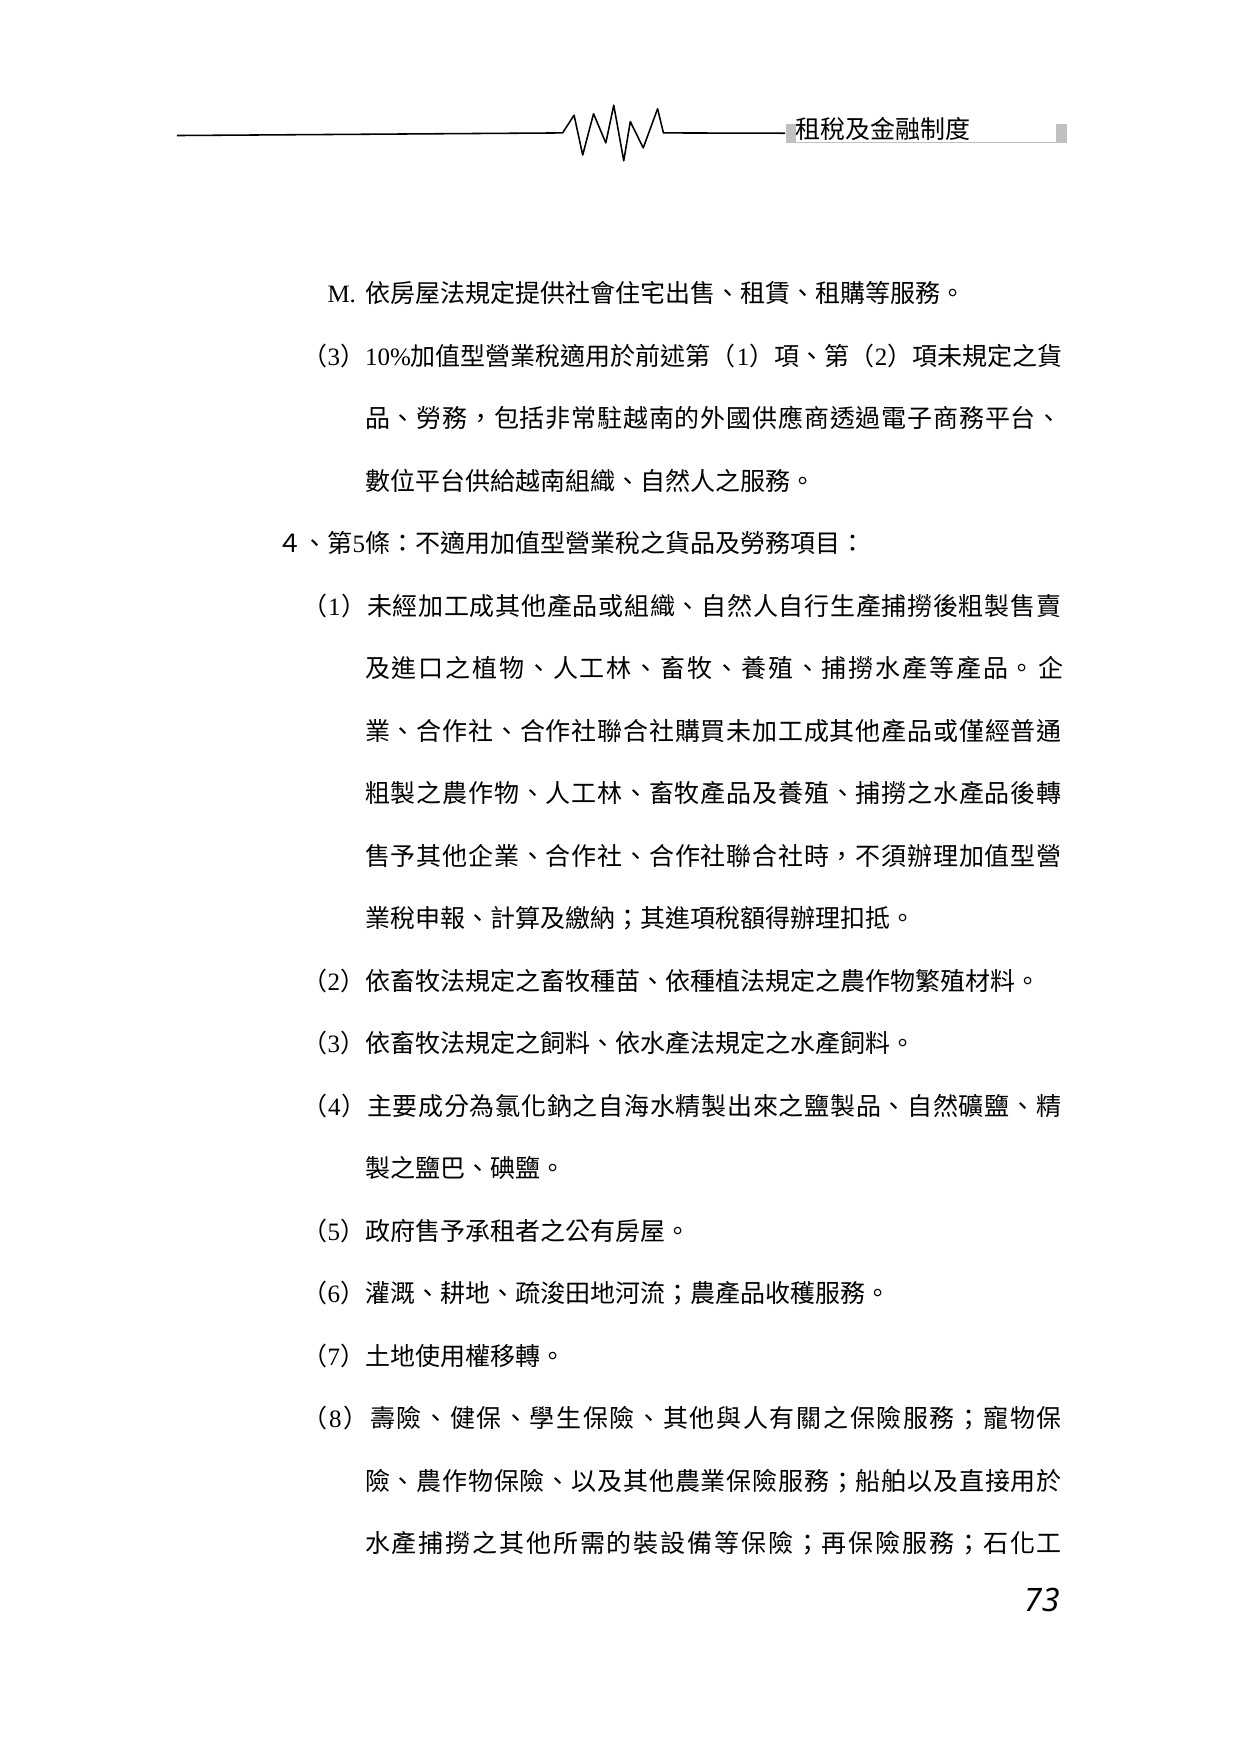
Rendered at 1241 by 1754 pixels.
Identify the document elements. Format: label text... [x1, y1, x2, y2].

text （1）未經加工成其他產品或組織、自然人自行生產捕撈後粗製售賣及進口之植物、人工林、畜牧、養殖、捕撈水產等產品。企業、合作社、合作社聯合社購買未加工成其他產品或僅經普通粗製之農作物、人工林、畜牧產品及養殖、捕撈之水產品後轉售予其他企業、合作社、合作社聯合社時，不須辦理加值型營業稅申報、計算及繳納；其進項稅額得辦理扣抵。 [302, 563, 1063, 938]
text M. 依房屋法規定提供社會住宅出售、租賃、租購等服務。 [327, 250, 1063, 313]
text （8）壽險、健保、學生保險、其他與人有關之保險服務；寵物保險、農作物保險、以及其他農業保險服務；船舶以及直接用於水產捕撈之其他所需的裝設備等保險；再保險服務；石化工 [302, 1375, 1063, 1563]
text （7）土地使用權移轉。 [202, 1313, 1063, 1375]
text （6）灌溉、耕地、疏浚田地河流；農產品收穫服務。 [302, 1250, 1063, 1313]
text （3）10%加值型營業稅適用於前述第（1）項、第（2）項未規定之貨品、勞務，包括非常駐越南的外國供應商透過電子商務平台、數位平台供給越南組織、自然人之服務。 [302, 313, 1063, 500]
text （5）政府售予承租者之公有房屋。 [302, 1188, 1063, 1250]
text （2）依畜牧法規定之畜牧種苗、依種植法規定之農作物繁殖材料。 [302, 938, 1063, 1000]
text ４、第5條：不適用加值型營業稅之貨品及勞務項目： [277, 500, 1063, 563]
text （4）主要成分為氯化鈉之自海水精製出來之鹽製品、自然礦鹽、精製之鹽巴、碘鹽。 [302, 1063, 1063, 1188]
text （3）依畜牧法規定之飼料、依水產法規定之水產飼料。 [302, 1000, 1063, 1063]
